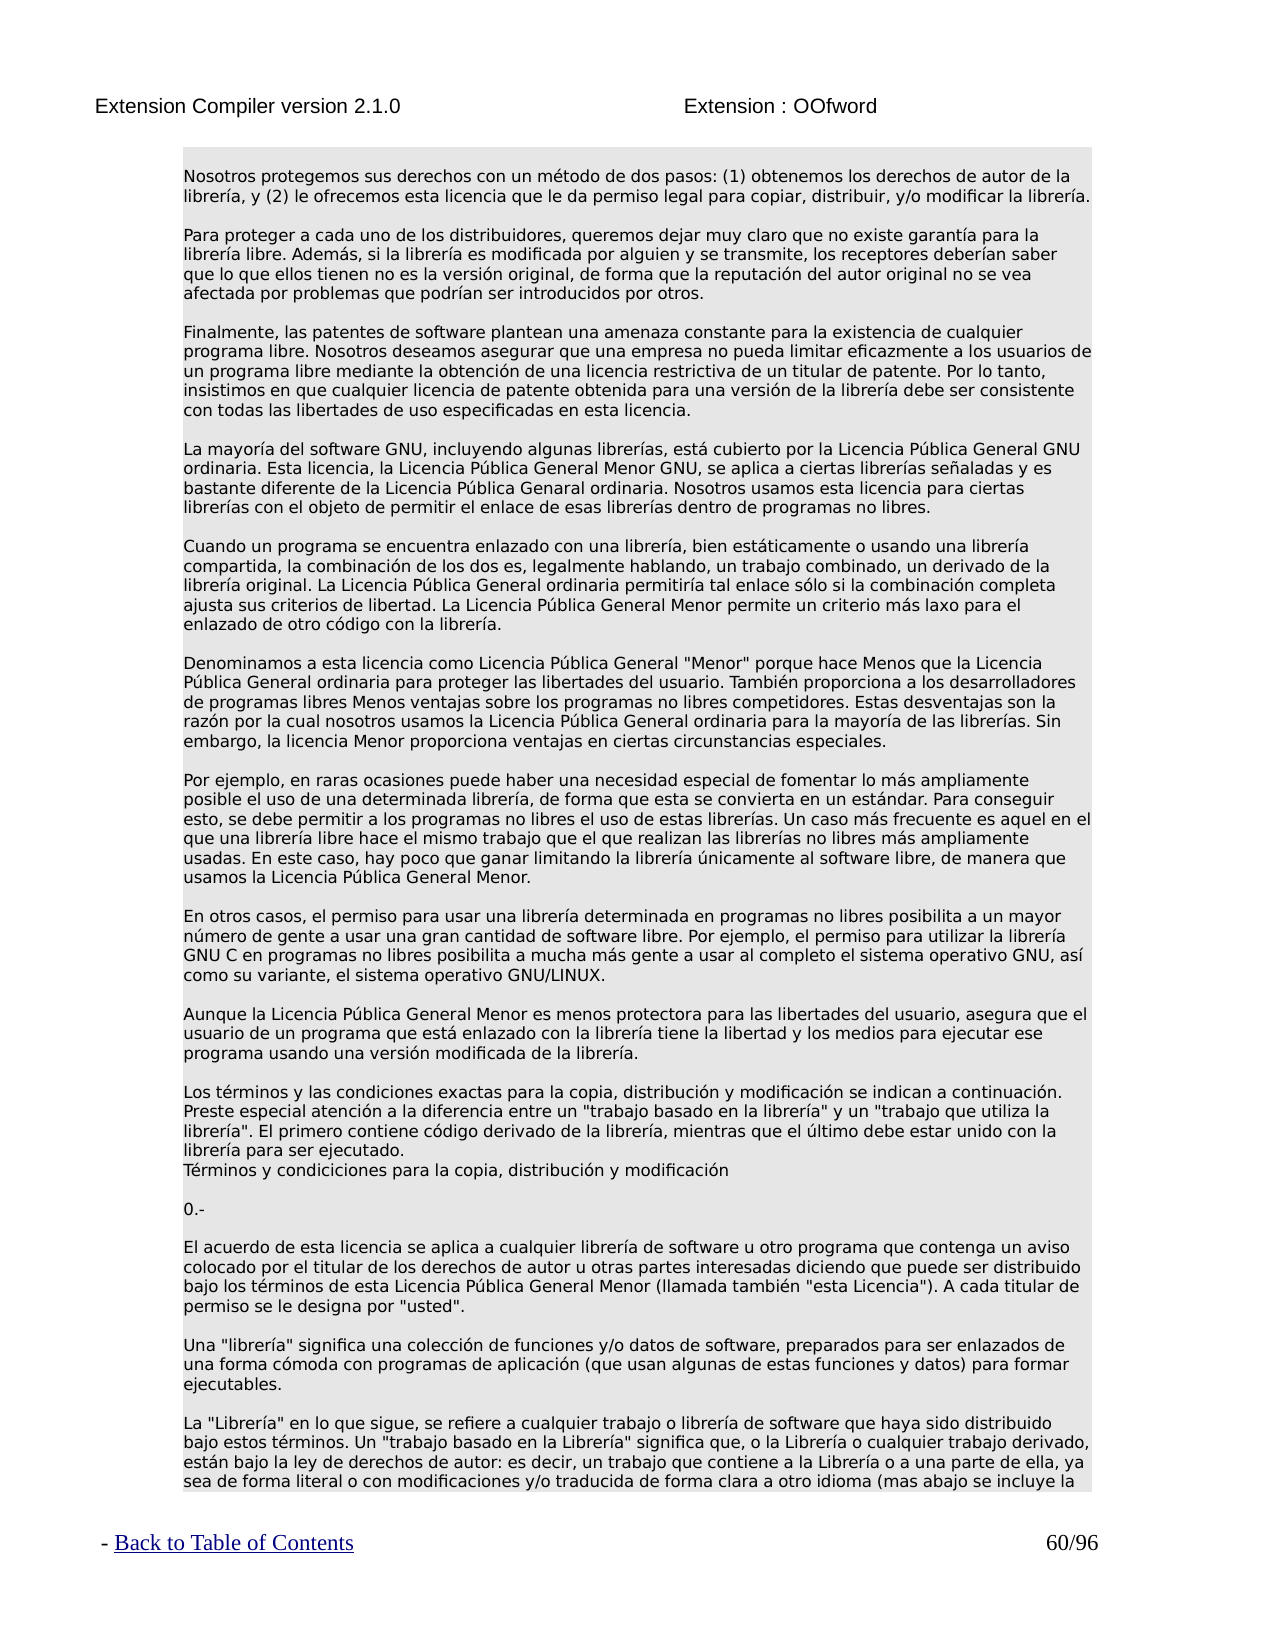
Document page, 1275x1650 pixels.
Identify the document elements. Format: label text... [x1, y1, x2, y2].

text Cuando un programa se encuentra enlazado con una librería, bien estáticamente o usando una librería compartida, la combinación de los dos es, legalmente hablando, un trabajo combinado, un derivado de la librería original. La Licencia Pública General ordinaria permitiría tal enlace sólo si la combinación completa ajusta sus criterios de libertad. La Licencia Pública General Menor permite un criterio más laxo para el enlazado de otro código con la librería. [183, 537, 1092, 634]
text Denominamos a esta licencia como Licencia Pública General "Menor" porque hace Menos que la Licencia Pública General ordinaria para proteger las libertades del usuario. También proporciona a los desarrolladores de programas libres Menos ventajas sobre los programas no libres competidores. Estas desventajas son la razón por la cual nosotros usamos la Licencia Pública General ordinaria para la mayoría de las librerías. Sin embargo, la licencia Menor proporciona ventajas en ciertas circunstancias especiales. [183, 654, 1092, 751]
text La mayoría del software GNU, incluyendo algunas librerías, está cubierto por la Licencia Pública General GNU ordinaria. Esta licencia, la Licencia Pública General Menor GNU, se aplica a ciertas librerías señaladas y es bastante diferente de la Licencia Pública Genaral ordinaria. Nosotros usamos esta licencia para ciertas librerías con el objeto de permitir el enlace de esas librerías dentro de programas no libres. [183, 440, 1092, 518]
text En otros casos, el permiso para usar una librería determinada en programas no libres posibilita a un mayor número de gente a usar una gran cantidad de software libre. Por ejemplo, el permiso para utilizar la librería GNU C en programas no libres posibilita a mucha más gente a usar al completo el sistema operativo GNU, así como su variante, el sistema operativo GNU/LINUX. [183, 907, 1092, 985]
text Una "librería" significa una colección de funciones y/o datos de software, preparados para ser enlazados de una forma cómoda con programas de aplicación (que usan algunas de estas funciones y datos) para formar ejecutables. [183, 1336, 1092, 1394]
text Nosotros protegemos sus derechos con un método de dos pasos: (1) obtenemos los derechos de autor de la librería, y (2) le ofrecemos esta licencia que le da permiso legal para copiar, distribuir, y/o modificar la librería. [183, 167, 1092, 206]
text La "Librería" en lo que sigue, se refiere a cualquier trabajo o librería de software que haya sido distribuido bajo estos términos. Un "trabajo basado en la Librería" significa que, o la Librería o cualquier trabajo derivado, están bajo la ley de derechos de autor: es decir, un trabajo que contiene a la Librería o a una parte de ella, ya sea de forma literal o con modificaciones y/o traducida de forma clara a otro idioma (mas abajo se incluye la [183, 1414, 1092, 1492]
text El acuerdo de esta licencia se aplica a cualquier librería de software u otro programa que contenga un aviso colocado por el titular de los derechos de autor u otras partes interesadas diciendo que puede ser distribuido bajo los términos de esta Licencia Pública General Menor (llamada también "esta Licencia"). A cada titular de permiso se le designa por "usted". [183, 1238, 1092, 1316]
text Por ejemplo, en raras ocasiones puede haber una necesidad especial de fomentar lo más ampliamente posible el uso de una determinada librería, de forma que esta se convierta en un estándar. Para conseguir esto, se debe permitir a los programas no libres el uso de estas librerías. Un caso más frecuente es aquel en el que una librería libre hace el mismo trabajo que el que realizan las librerías no libres más ampliamente usadas. En este caso, hay poco que ganar limitando la librería únicamente al software libre, de manera que usamos la Licencia Pública General Menor. [183, 771, 1092, 888]
text Términos y condiciciones para la copia, distribución y modificación [183, 1160, 1092, 1180]
text Aunque la Licencia Pública General Menor es menos protectora para las libertades del usuario, asegura que el usuario de un programa que está enlazado con la librería tiene la libertad y los medios para ejecutar ese programa usando una versión modificada de la librería. [183, 1004, 1092, 1063]
text Los términos y las condiciones exactas para la copia, distribución y modificación se indican a continuación. Preste especial atención a la diferencia entre un "trabajo basado en la librería" y un "trabajo que utiliza la librería". El primero contiene código derivado de la librería, mientras que el último debe estar unido con la librería para ser ejecutado. [183, 1082, 1092, 1160]
text Finalmente, las patentes de software plantean una amenaza constante para la existencia de cualquier programa libre. Nosotros deseamos asegurar que una empresa no pueda limitar eficazmente a los usuarios de un programa libre mediante la obtención de una licencia restrictiva de un titular de patente. Por lo tanto, insistimos en que cualquier licencia de patente obtenida para una versión de la librería debe ser consistente con todas las libertades de uso especificadas en esta licencia. [183, 323, 1092, 420]
text Para proteger a cada uno de los distribuidores, queremos dejar muy claro que no existe garantía para la librería libre. Además, si la librería es modificada por alguien y se transmite, los receptores deberían saber que lo que ellos tienen no es la versión original, de forma que la reputación del autor original no se vea afectada por problemas que podrían ser introducidos por otros. [183, 225, 1092, 303]
text 0.- [183, 1199, 1092, 1219]
